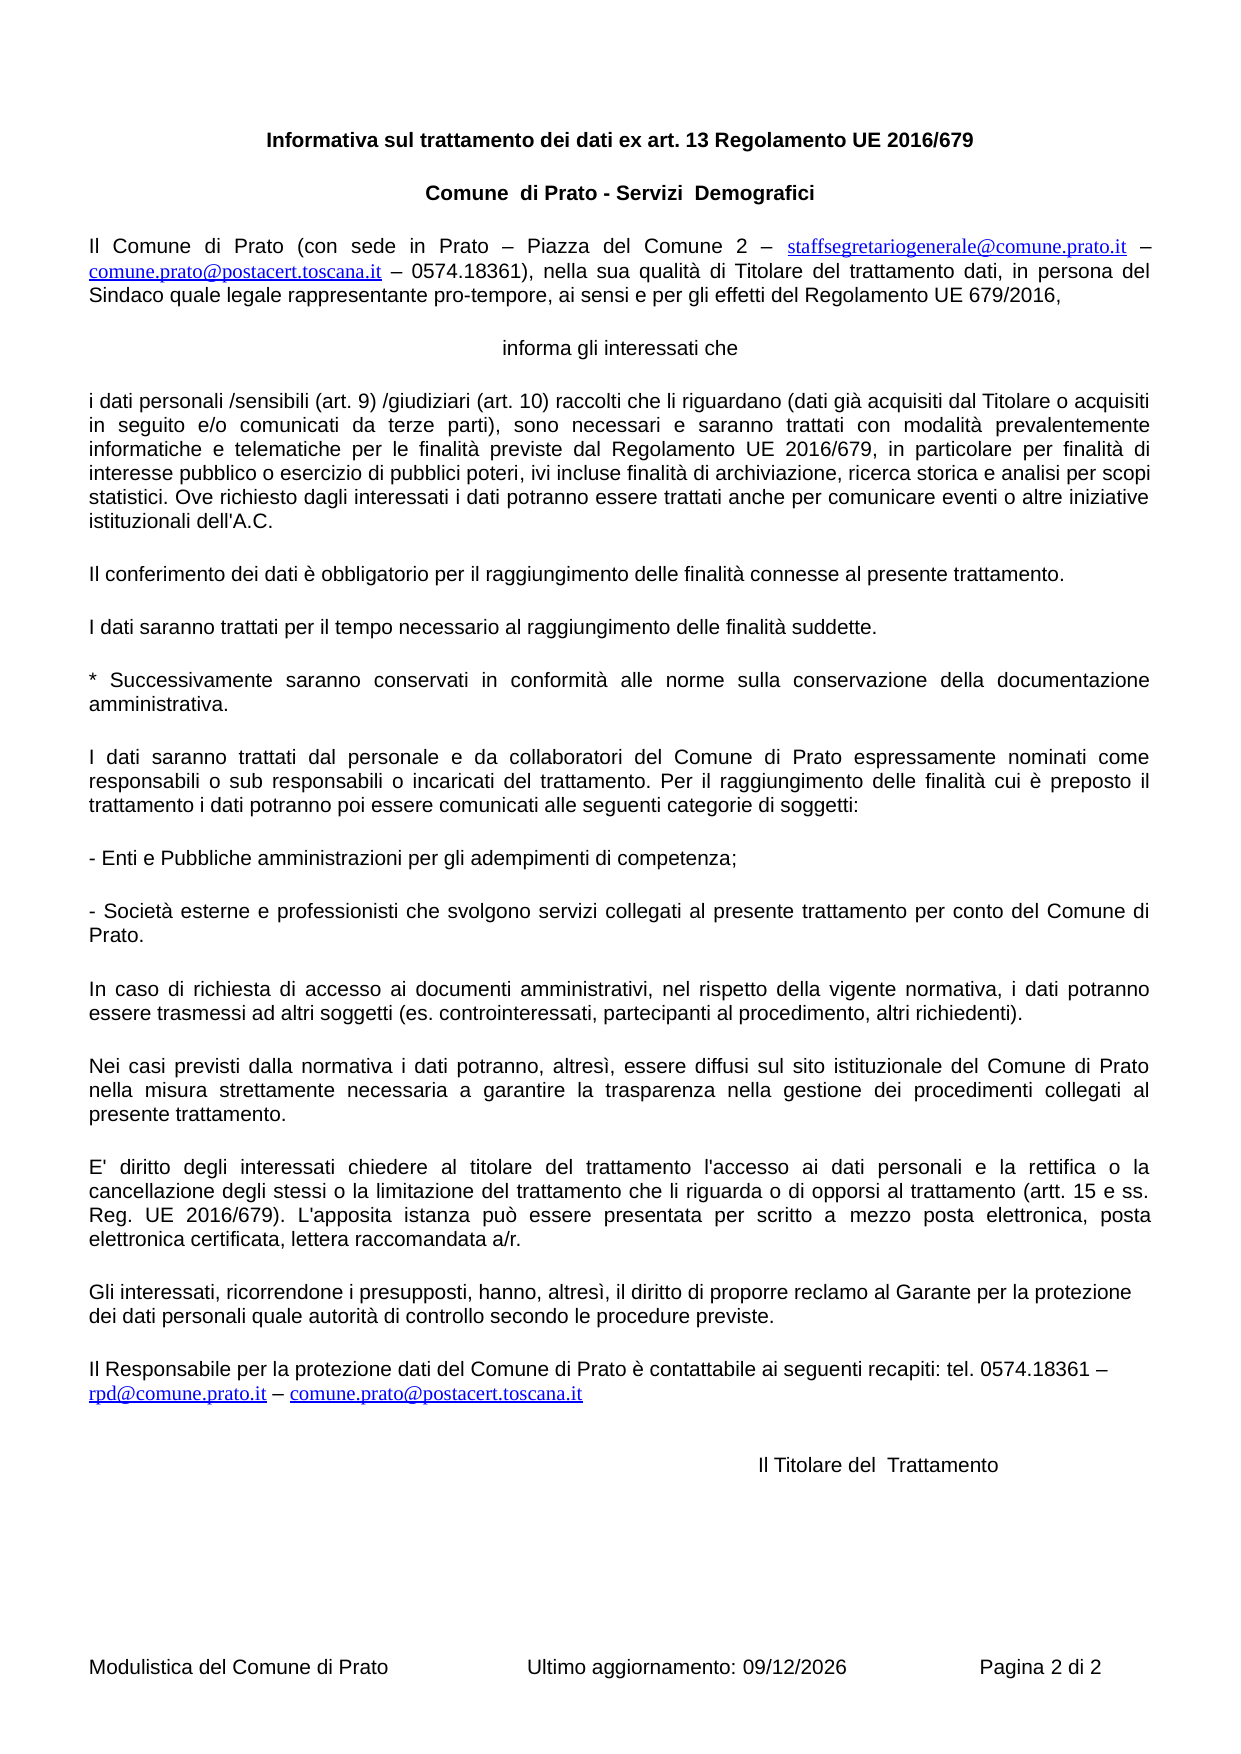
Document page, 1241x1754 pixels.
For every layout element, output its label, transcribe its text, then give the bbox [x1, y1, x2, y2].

text In caso di richiesta di accesso ai documenti amministrativi, nel rispetto della vigente normativa, i dati potranno essere trasmessi ad altri soggetti (es. controinteressati, partecipanti al procedimento, altri richiedenti). [89, 976, 1152, 1024]
text Il Responsabile per la protezione dati del Comune di Prato è contattabile ai seguenti recapiti: tel. 0574.18361 – rpd@comune.prato.it – comune.prato@postacert.toscana.it [89, 1357, 1152, 1405]
text - Società esterne e professionisti che svolgono servizi collegati al presente trattamento per conto del Comune di Prato. [89, 899, 1152, 947]
text * Successivamente saranno conservati in conformità alle norme sulla conservazione della documentazione amministrativa. [89, 668, 1152, 716]
text Il Titolare del Trattamento [89, 1453, 1152, 1477]
text Gli interessati, ricorrendone i presupposti, hanno, altresì, il diritto di proporre reclamo al Garante per la protezione dei dati personali quale autorità di controllo secondo le procedure previste. [89, 1279, 1152, 1327]
text Nei casi previsti dalla normativa i dati potranno, altresì, essere diffusi sul sito istituzionale del Comune di Prato nella misura strettamente necessaria a garantire la trasparenza nella gestione dei procedimenti collegati al presente trattamento. [89, 1053, 1152, 1125]
text I dati saranno trattati dal personale e da collaboratori del Comune di Prato espressamente nominati come responsabili o sub responsabili o incaricati del trattamento. Per il raggiungimento delle finalità cui è preposto il trattamento i dati potranno poi essere comunicati alle seguenti categorie di soggetti: [89, 745, 1152, 817]
text E' diritto degli interessati chiedere al titolare del trattamento l'accesso ai dati personali e la rettifica o la cancellazione degli stessi o la limitazione del trattamento che li riguarda o di opporsi al trattamento (artt. 15 e ss. Reg. UE 2016/679). L'apposita istanza può essere presentata per scritto a mezzo posta elettronica, posta elettronica certificata, lettera raccomandata a/r. [89, 1154, 1152, 1250]
text Il Comune di Prato (con sede in Prato – Piazza del Comune 2 – staffsegretariogenerale@comune.prato.it – comune.prato@postacert.toscana.it – 0574.18361), nella sua qualità di Titolare del trattamento dati, in persona del Sindaco quale legale rappresentante pro-tempore, ai sensi e per gli effetti del Regolamento UE 679/2016, [89, 234, 1152, 307]
text - Enti e Pubbliche amministrazioni per gli adempimenti di competenza; [89, 846, 1152, 870]
text Comune di Prato - Servizi Demografici [89, 181, 1152, 205]
text i dati personali /sensibili (art. 9) /giudiziari (art. 10) raccolti che li riguardano (dati già acquisiti dal Titolare o acquisiti in seguito e/o comunicati da terze parti), sono necessari e saranno trattati con modalità prevalentemente informatiche e telematiche per le finalità previste dal Regolamento UE 2016/679, in particolare per finalità di interesse pubblico o esercizio di pubblici poteri, ivi incluse finalità di archiviazione, ricerca storica e analisi per scopi statistici. Ove richiesto dagli interessati i dati potranno essere trattati anche per comunicare eventi o altre iniziative istituzionali dell'A.C. [89, 389, 1152, 533]
text informa gli interessati che [89, 336, 1152, 360]
text Il conferimento dei dati è obbligatorio per il raggiungimento delle finalità connesse al presente trattamento. [89, 562, 1152, 586]
text I dati saranno trattati per il tempo necessario al raggiungimento delle finalità suddette. [89, 615, 1152, 639]
text Informativa sul trattamento dei dati ex art. 13 Regolamento UE 2016/679 [89, 128, 1152, 152]
